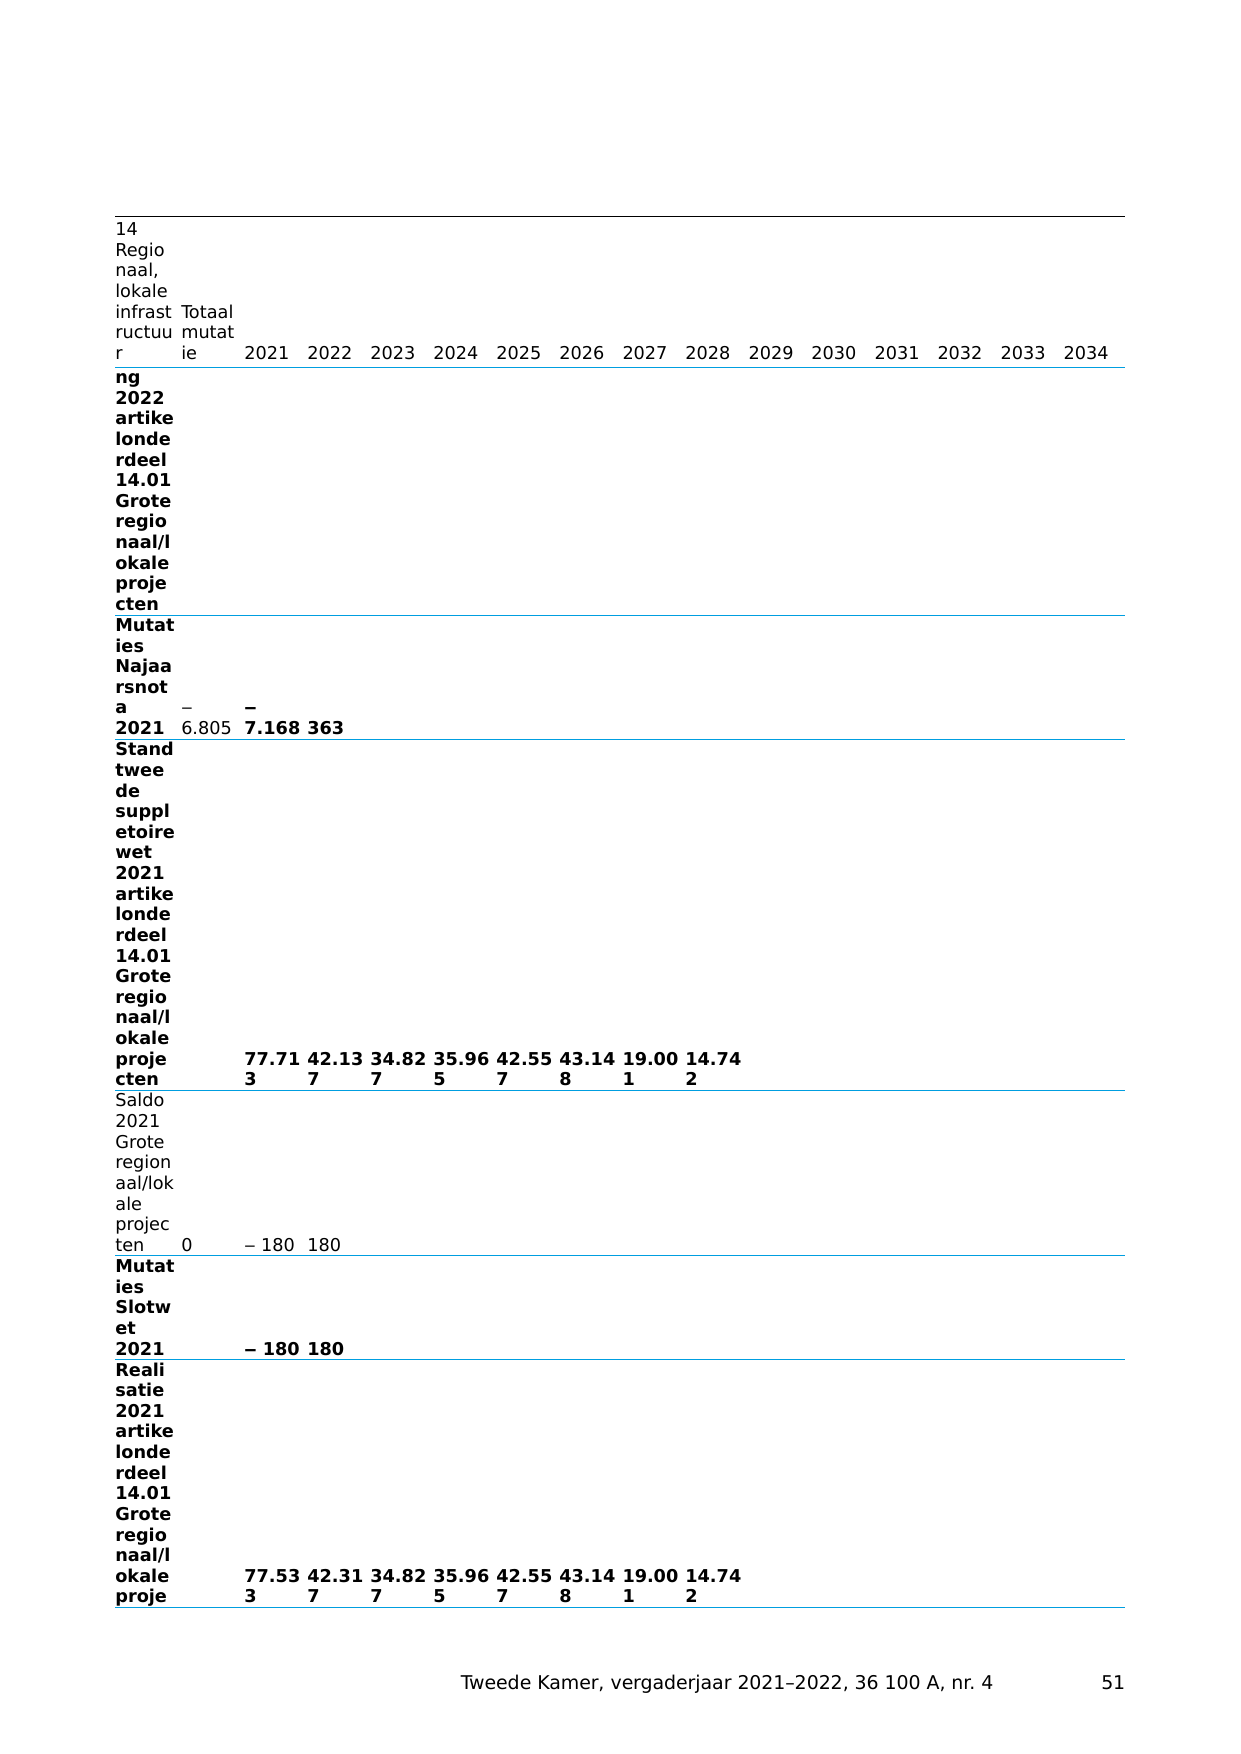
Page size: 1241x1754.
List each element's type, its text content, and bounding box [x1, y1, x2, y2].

table_cell [430, 1091, 493, 1255]
table_cell [682, 368, 745, 614]
table_cell 77.533 [241, 1360, 304, 1607]
table_cell [619, 1091, 682, 1255]
table_cell [1060, 368, 1125, 614]
table_cell Mutaties Slotwet 2021 [115, 1256, 178, 1359]
table_cell 2031 [871, 217, 934, 366]
table_cell [934, 368, 997, 614]
table_cell 42.557 [493, 1360, 556, 1607]
table_cell [682, 616, 745, 739]
table_cell 2026 [556, 217, 619, 366]
table_cell [241, 368, 304, 614]
table_cell [745, 1256, 808, 1359]
table_cell 2029 [745, 217, 808, 366]
table_cell [367, 1091, 430, 1255]
table_cell 2032 [934, 217, 997, 366]
table_cell [745, 1091, 808, 1255]
table_cell 35.965 [430, 1360, 493, 1607]
table_cell 2021 [241, 217, 304, 366]
table_cell [871, 740, 934, 1090]
table_cell [934, 1091, 997, 1255]
table_cell [808, 1091, 871, 1255]
table_cell 42.557 [493, 740, 556, 1090]
table_cell [1060, 740, 1125, 1090]
table_cell 42.137 [304, 740, 367, 1090]
table_cell [430, 368, 493, 614]
table_cell [871, 1091, 934, 1255]
table_cell [178, 740, 241, 1090]
table_cell [934, 1256, 997, 1359]
table_cell [493, 1256, 556, 1359]
table_cell Stand tweede suppletoire wet 2021 artikelonderdeel 14.01 Grote regionaal/lokale projecten [115, 740, 178, 1090]
table_cell ‒ 180 [241, 1256, 304, 1359]
table_cell [682, 1091, 745, 1255]
table_cell [556, 368, 619, 614]
table_cell Totaal mutatie [178, 217, 241, 366]
table_cell [871, 368, 934, 614]
table_cell 2034 [1060, 217, 1125, 366]
table_cell [808, 368, 871, 614]
table_cell [745, 368, 808, 614]
table_cell [998, 1360, 1060, 1607]
table_cell [556, 1091, 619, 1255]
table_cell 77.713 [241, 740, 304, 1090]
table_cell [998, 1256, 1060, 1359]
table_cell [619, 368, 682, 614]
table_cell 0 [178, 1091, 241, 1255]
table_cell [871, 1256, 934, 1359]
table_cell ‒ 7.168 [241, 616, 304, 739]
table_cell [998, 1091, 1060, 1255]
table_cell 43.148 [556, 740, 619, 1090]
table_cell [682, 1256, 745, 1359]
table_cell [808, 1256, 871, 1359]
table_cell [745, 740, 808, 1090]
table_cell 180 [304, 1091, 367, 1255]
table_cell Mutaties Najaarsnota 2021 [115, 616, 178, 739]
table_cell [808, 616, 871, 739]
table_cell [998, 616, 1060, 739]
table_cell 43.148 [556, 1360, 619, 1607]
table_cell [1060, 1091, 1125, 1255]
table_cell 14 Regionaal, lokale infrastructuur [115, 217, 178, 366]
table_cell 19.001 [619, 740, 682, 1090]
table_cell [808, 740, 871, 1090]
table_cell 2023 [367, 217, 430, 366]
table_cell [745, 616, 808, 739]
table_cell 42.317 [304, 1360, 367, 1607]
table_cell [998, 740, 1060, 1090]
table_cell [871, 616, 934, 739]
table_cell 2030 [808, 217, 871, 366]
table_cell [745, 1360, 808, 1607]
table_cell 19.001 [619, 1360, 682, 1607]
table_cell 2033 [998, 217, 1060, 366]
table_cell [1060, 1360, 1125, 1607]
table_cell [556, 1256, 619, 1359]
table_cell [934, 740, 997, 1090]
table_cell [934, 616, 997, 739]
table_cell [998, 368, 1060, 614]
table_cell [1060, 616, 1125, 739]
table_cell ‒ 180 [241, 1091, 304, 1255]
table_cell [619, 1256, 682, 1359]
table_cell [178, 368, 241, 614]
table_header Tabel 5 Artikel 14 Regionaal, lokale infrastructuur [115, 191, 1125, 216]
table_cell [178, 1360, 241, 1607]
table_cell 2025 [493, 217, 556, 366]
table_cell [367, 616, 430, 739]
table_cell [619, 616, 682, 739]
table_cell [871, 1360, 934, 1607]
table_cell [556, 616, 619, 739]
table_cell [808, 1360, 871, 1607]
table_cell 363 [304, 616, 367, 739]
table_cell 34.827 [367, 740, 430, 1090]
table_cell Saldo 2021 Grote regionaal/lokale projecten [115, 1091, 178, 1255]
table_cell [304, 368, 367, 614]
table_cell [367, 368, 430, 614]
table_cell Realisatie 2021 artikelonderdeel 14.01 Grote regionaal/lokale proje [115, 1360, 178, 1607]
table_cell [178, 1256, 241, 1359]
table_cell [430, 1256, 493, 1359]
table_cell 35.965 [430, 740, 493, 1090]
table_cell [493, 1091, 556, 1255]
table_cell ‒ 6.805 [178, 616, 241, 739]
table_cell 14.742 [682, 740, 745, 1090]
table_cell [493, 616, 556, 739]
table_cell 34.827 [367, 1360, 430, 1607]
table_cell 180 [304, 1256, 367, 1359]
table_cell [934, 1360, 997, 1607]
table_cell [430, 616, 493, 739]
table_cell 2027 [619, 217, 682, 366]
table_cell 2024 [430, 217, 493, 366]
table_cell 2028 [682, 217, 745, 366]
table_cell 14.742 [682, 1360, 745, 1607]
table_cell 2022 [304, 217, 367, 366]
table_cell ng 2022 artikelonderdeel 14.01 Grote regionaal/lokale projecten [115, 368, 178, 614]
table_cell [367, 1256, 430, 1359]
table_cell [493, 368, 556, 614]
table_cell [1060, 1256, 1125, 1359]
